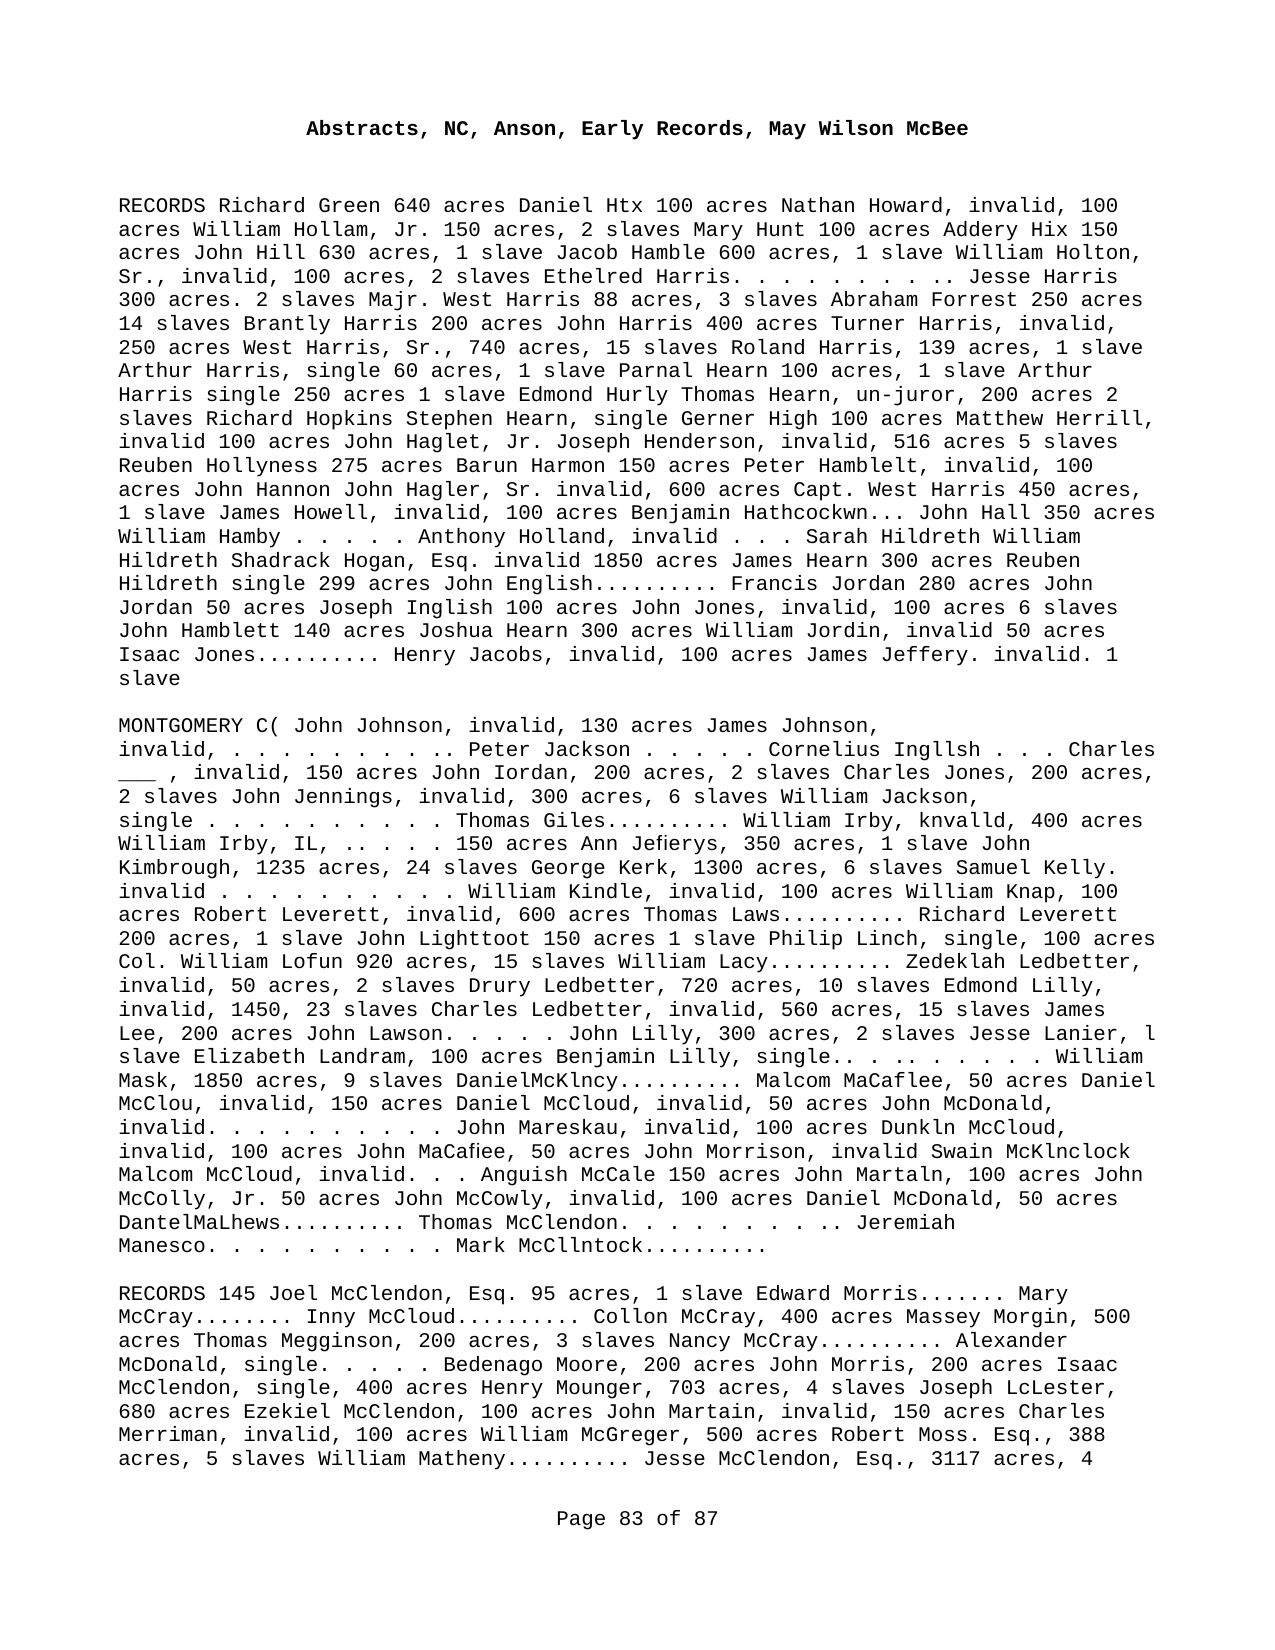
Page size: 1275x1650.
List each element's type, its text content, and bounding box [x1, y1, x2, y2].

text RECORDS 145 Joel McClendon, Esq. 95 acres, 1 slave Edward Morris....... Mary McCray........ Inny McCloud.......... Collon McCray, 400 acres Massey Morgin, 500 acres Thomas Megginson, 200 acres, 3 slaves Nancy McCray.......... Alexander McDonald, single. . . . . Bedenago Moore, 200 acres John Morris, 200 acres Isaac McClendon, single, 400 acres Henry Mounger, 703 acres, 4 slaves Joseph LcLester, 680 acres Ezekiel McClendon, 100 acres John Martain, invalid, 150 acres Charles Merriman, invalid, 100 acres William McGreger, 500 acres Robert Moss. Esq., 388 acres, 5 slaves William Matheny.......... Jesse McClendon, Esq., 3117 acres, 4 [118, 1283, 1157, 1472]
text MONTGOMERY C( John Johnson, invalid, 130 acres James Johnson, invalid, . . . . . . . . .. Peter Jackson . . . . . Cornelius Ingllsh . . . Charles ___ , invalid, 150 acres John Iordan, 200 acres, 2 slaves Charles Jones, 200 acres, 2 slaves John Jennings, invalid, 300 acres, 6 slaves William Jackson, single . . . . . . . . . . Thomas Giles.......... William Irby, knvalld, 400 acres William Irby, IL, .. . . . 150 acres Ann Jeﬁerys, 350 acres, 1 slave John Kimbrough, 1235 acres, 24 slaves George Kerk, 1300 acres, 6 slaves Samuel Kelly. invalid . . . . . . . . . . William Kindle, invalid, 100 acres William Knap, 100 acres Robert Leverett, invalid, 600 acres Thomas Laws.......... Richard Leverett 200 acres, 1 slave John Lighttoot 150 acres 1 slave Philip Linch, single, 100 acres Col. William Lofun 920 acres, 15 slaves William Lacy.......... Zedeklah Ledbetter, invalid, 50 acres, 2 slaves Drury Ledbetter, 720 acres, 10 slaves Edmond Lilly, invalid, 1450, 23 slaves Charles Ledbetter, invalid, 560 acres, 15 slaves James Lee, 200 acres John Lawson. . . . . John Lilly, 300 acres, 2 slaves Jesse Lanier, l slave Elizabeth Landram, 100 acres Benjamin Lilly, single.. . .. . . . . . William Mask, 1850 acres, 9 slaves DanielMcKlncy.......... Malcom MaCaflee, 50 acres Daniel McClou, invalid, 150 acres Daniel McCloud, invalid, 50 acres John McDonald, invalid. . . . . . . . . . John Mareskau, invalid, 100 acres Dunkln McCloud, invalid, 100 acres John MaCaﬁee, 50 acres John Morrison, invalid Swain McKlnclock Malcom McCloud, invalid. . . Anguish McCale 150 acres John Martaln, 100 acres John McColly, Jr. 50 acres John McCowly, invalid, 100 acres Daniel McDonald, 50 acres DantelMaLhews.......... Thomas McClendon. . . . . . . . .. Jeremiah Manesco. . . . . . . . . . Mark McCllntock.......... [118, 715, 1157, 1259]
text RECORDS Richard Green 640 acres Daniel Htx 100 acres Nathan Howard, invalid, 100 acres William Hollam, Jr. 150 acres, 2 slaves Mary Hunt 100 acres Addery Hix 150 acres John Hill 630 acres, 1 slave Jacob Hamble 600 acres, 1 slave William Holton, Sr., invalid, 100 acres, 2 slaves Ethelred Harris. . . . . . . . .. Jesse Harris 300 acres. 2 slaves Majr. West Harris 88 acres, 3 slaves Abraham Forrest 250 acres 14 slaves Brantly Harris 200 acres John Harris 400 acres Turner Harris, invalid, 250 acres West Harris, Sr., 740 acres, 15 slaves Roland Harris, 139 acres, 1 slave Arthur Harris, single 60 acres, 1 slave Parnal Hearn 100 acres, 1 slave Arthur Harris single 250 acres 1 slave Edmond Hurly Thomas Hearn, un-juror, 200 acres 2 slaves Richard Hopkins Stephen Hearn, single Gerner High 100 acres Matthew Herrill, invalid 100 acres John Haglet, Jr. Joseph Henderson, invalid, 516 acres 5 slaves Reuben Hollyness 275 acres Barun Harmon 150 acres Peter Hamblelt, invalid, 100 acres John Hannon John Hagler, Sr. invalid, 600 acres Capt. West Harris 450 acres, 1 slave James Howell, invalid, 100 acres Benjamin Hathcockwn... John Hall 350 acres William Hamby . . . . . Anthony Holland, invalid . . . Sarah Hildreth William Hildreth Shadrack Hogan, Esq. invalid 1850 acres James Hearn 300 acres Reuben Hildreth single 299 acres John English.......... Francis Jordan 280 acres John Jordan 50 acres Joseph Inglish 100 acres John Jones, invalid, 100 acres 6 slaves John Hamblett 140 acres Joshua Hearn 300 acres William Jordin, invalid 50 acres Isaac Jones.......... Henry Jacobs, invalid, 100 acres James Jeffery. invalid. 1 slave [118, 195, 1157, 691]
